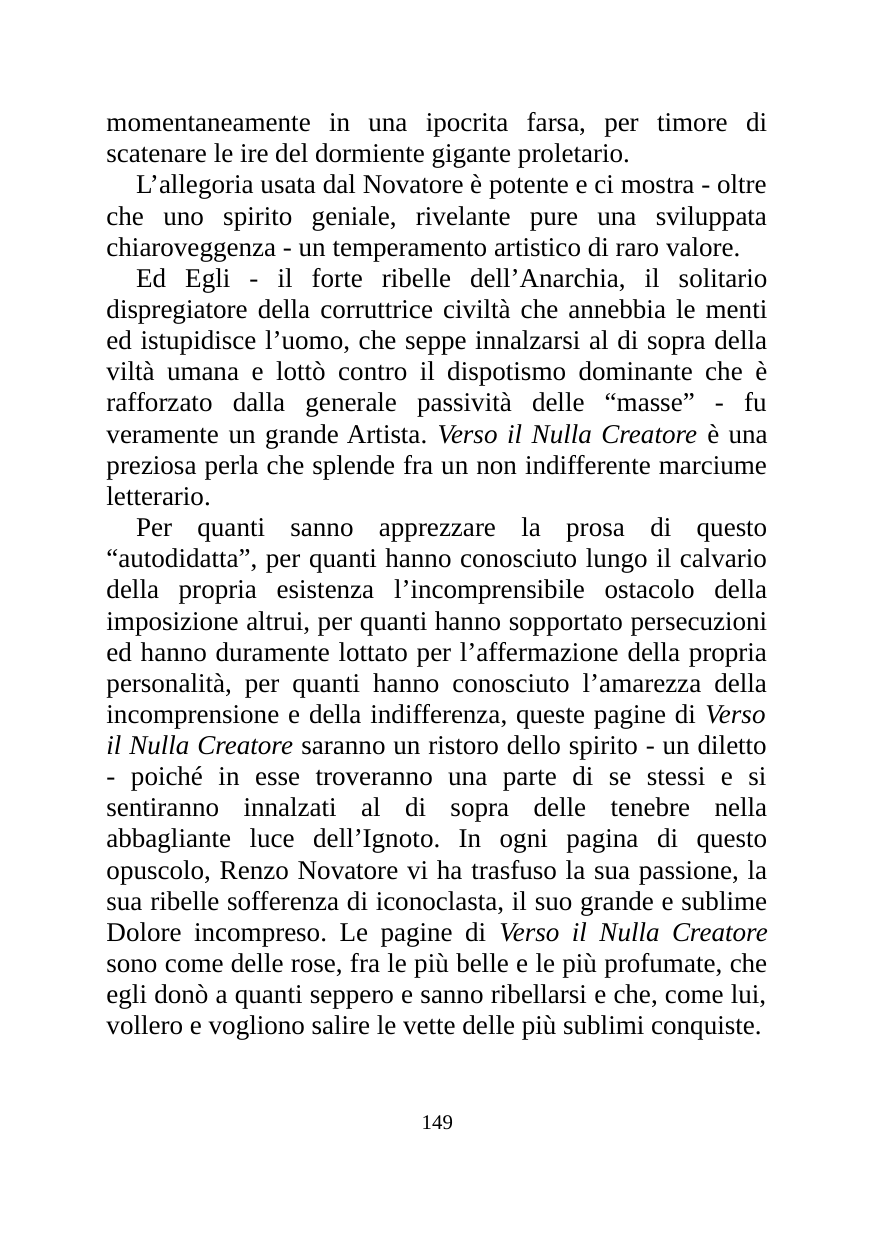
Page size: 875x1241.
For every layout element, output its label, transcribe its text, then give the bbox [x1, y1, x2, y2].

text Per quanti sanno apprezzare la prosa di questo “autodidatta”, per quanti hanno conosciuto lungo il calvario della propria esistenza l’incomprensibile ostacolo della imposizione altrui, per quanti hanno sopportato persecuzioni ed hanno duramente lottato per l’affermazione della propria personalità, per quanti hanno conosciuto l’amarezza della incomprensione e della indifferenza, queste pagine di Verso il Nulla Creatore saranno un ristoro dello spirito - un diletto - poiché in esse troveranno una parte di se stessi e si sentiranno innalzati al di sopra delle tenebre nella abbagliante luce dell’Ignoto. In ogni pagina di questo opuscolo, Renzo Novatore vi ha trasfuso la sua passione, la sua ribelle sofferenza di iconoclasta, il suo grande e sublime Dolore incompreso. Le pagine di Verso il Nulla Creatore sono come delle rose, fra le più belle e le più profumate, che egli donò a quanti seppero e sanno ribellarsi e che, come lui, vollero e vogliono salire le vette delle più sublimi conquiste. [106, 511, 768, 1041]
text momentaneamente in una ipocrita farsa, per timore di scatenare le ire del dormiente gigante proletario. [106, 106, 768, 168]
text L’allegoria usata dal Novatore è potente e ci mostra - oltre che uno spirito geniale, rivelante pure una sviluppata chiaroveggenza - un temperamento artistico di raro valore. [106, 168, 768, 262]
text Ed Egli - il forte ribelle dell’Anarchia, il solitario dispregiatore della corruttrice civiltà che annebbia le menti ed istupidisce l’uomo, che seppe innalzarsi al di sopra della viltà umana e lottò contro il dispotismo dominante che è rafforzato dalla generale passività delle “masse” - fu veramente un grande Artista. Verso il Nulla Creatore è una preziosa perla che splende fra un non indifferente marciume letterario. [106, 262, 768, 511]
